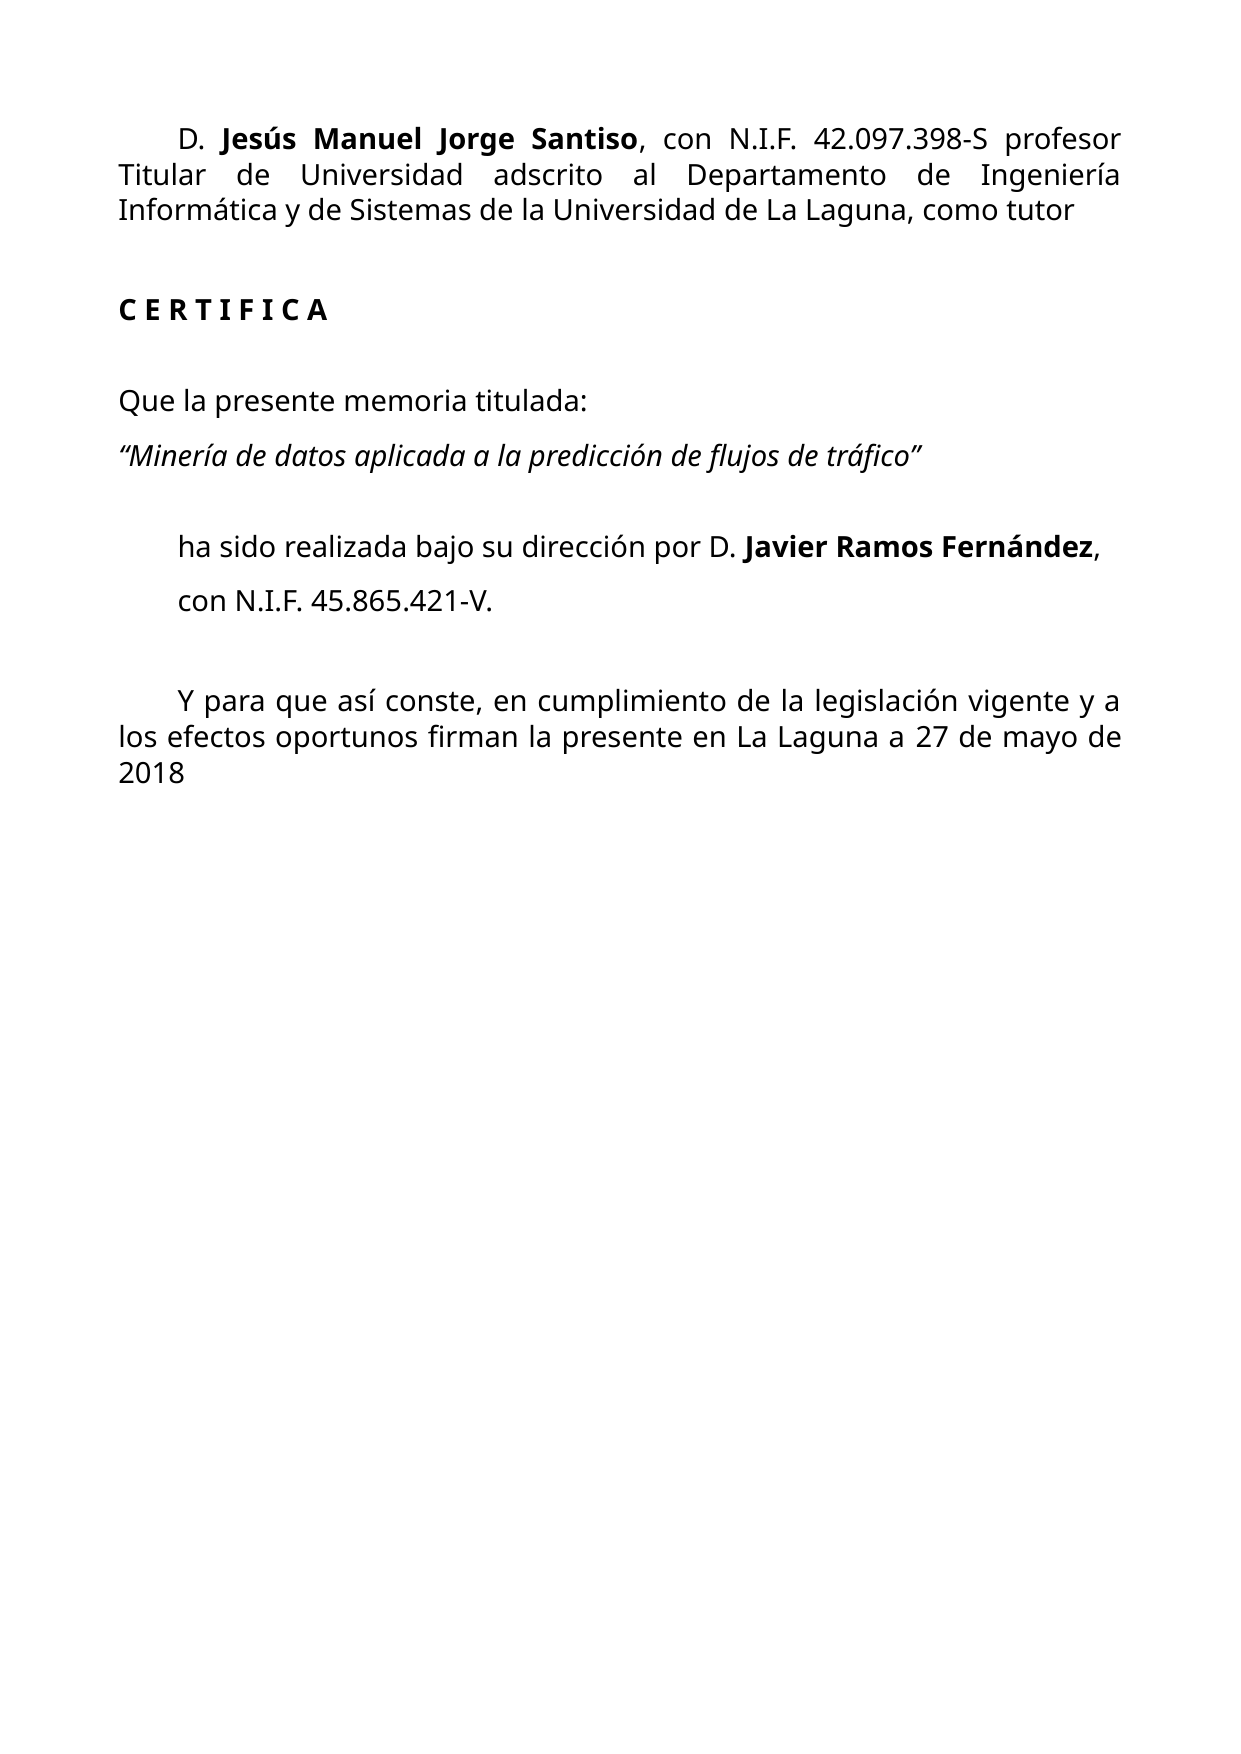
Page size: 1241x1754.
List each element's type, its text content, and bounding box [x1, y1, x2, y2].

text con N.I.F. 45.865.421-V. [118, 581, 1122, 620]
text “Minería de datos aplicada a la predicción de flujos de tráfico” [118, 435, 1122, 475]
text C E R T I F I C A [118, 289, 1122, 329]
text ha sido realizada bajo su dirección por D. Javier Ramos Fernández, [118, 526, 1122, 566]
text Y para que así conste, en cumplimiento de la legislación vigente y a los efectos oportunos firman la presente en La Laguna a 27 de mayo de 2018 [118, 680, 1122, 792]
text Que la presente memoria titulada: [118, 381, 1122, 420]
text D. Jesús Manuel Jorge Santiso, con N.I.F. 42.097.398-S profesor Titular de Universidad adscrito al Departamento de Ingeniería Informática y de Sistemas de la Universidad de La Laguna, como tutor [118, 118, 1122, 229]
